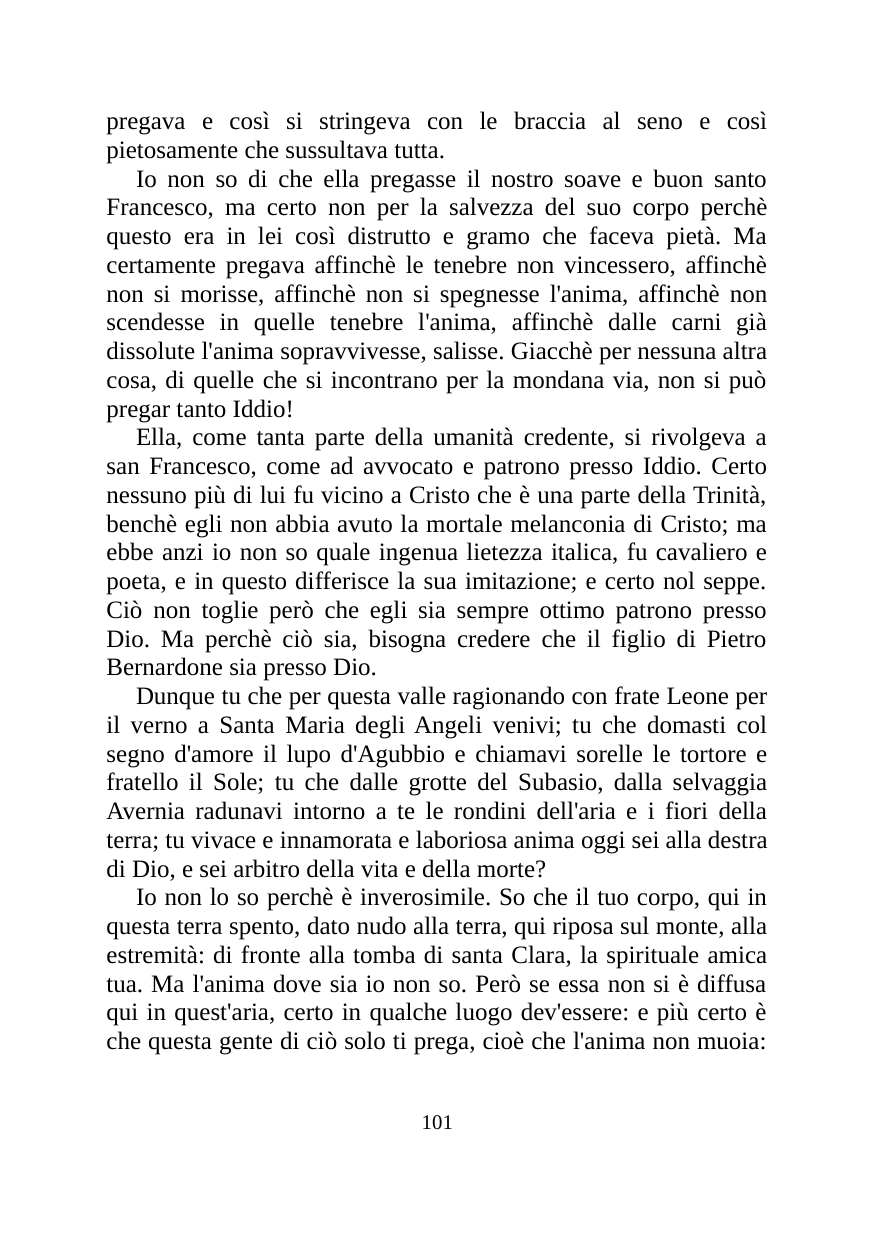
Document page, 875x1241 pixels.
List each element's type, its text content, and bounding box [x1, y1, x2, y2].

text Io non lo so perchè è inverosimile. So che il tuo corpo, qui in questa terra spento, dato nudo alla terra, qui riposa sul monte, alla estremità: di fronte alla tomba di santa Clara, la spirituale amica tua. Ma l'anima dove sia io non so. Però se essa non si è diffusa qui in quest'aria, certo in qualche luogo dev'essere: e più certo è che questa gente di ciò solo ti prega, cioè che l'anima non muoia: [106, 882, 768, 1055]
text Ella, come tanta parte della umanità credente, si rivolgeva a san Francesco, come ad avvocato e patrono presso Iddio. Certo nessuno più di lui fu vicino a Cristo che è una parte della Trinità, benchè egli non abbia avuto la mortale melanconia di Cristo; ma ebbe anzi io non so quale ingenua lietezza italica, fu cavaliero e poeta, e in questo differisce la sua imitazione; e certo nol seppe. Ciò non toglie però che egli sia sempre ottimo patrono presso Dio. Ma perchè ciò sia, bisogna credere che il figlio di Pietro Bernardone sia presso Dio. [106, 422, 768, 681]
text Dunque tu che per questa valle ragionando con frate Leone per il verno a Santa Maria degli Angeli venivi; tu che domasti col segno d'amore il lupo d'Agubbio e chiamavi sorelle le tortore e fratello il Sole; tu che dalle grotte del Subasio, dalla selvaggia Avernia radunavi intorno a te le rondini dell'aria e i fiori della terra; tu vivace e innamorata e laboriosa anima oggi sei alla destra di Dio, e sei arbitro della vita e della morte? [106, 681, 768, 882]
text pregava e così si stringeva con le braccia al seno e così pietosamente che sussultava tutta. [106, 106, 768, 164]
text Io non so di che ella pregasse il nostro soave e buon santo Francesco, ma certo non per la salvezza del suo corpo perchè questo era in lei così distrutto e gramo che faceva pietà. Ma certamente pregava affinchè le tenebre non vincessero, affinchè non si morisse, affinchè non si spegnesse l'anima, affinchè non scendesse in quelle tenebre l'anima, affinchè dalle carni già dissolute l'anima sopravvivesse, salisse. Giacchè per nessuna altra cosa, di quelle che si incontrano per la mondana via, non si può pregar tanto Iddio! [106, 164, 768, 422]
